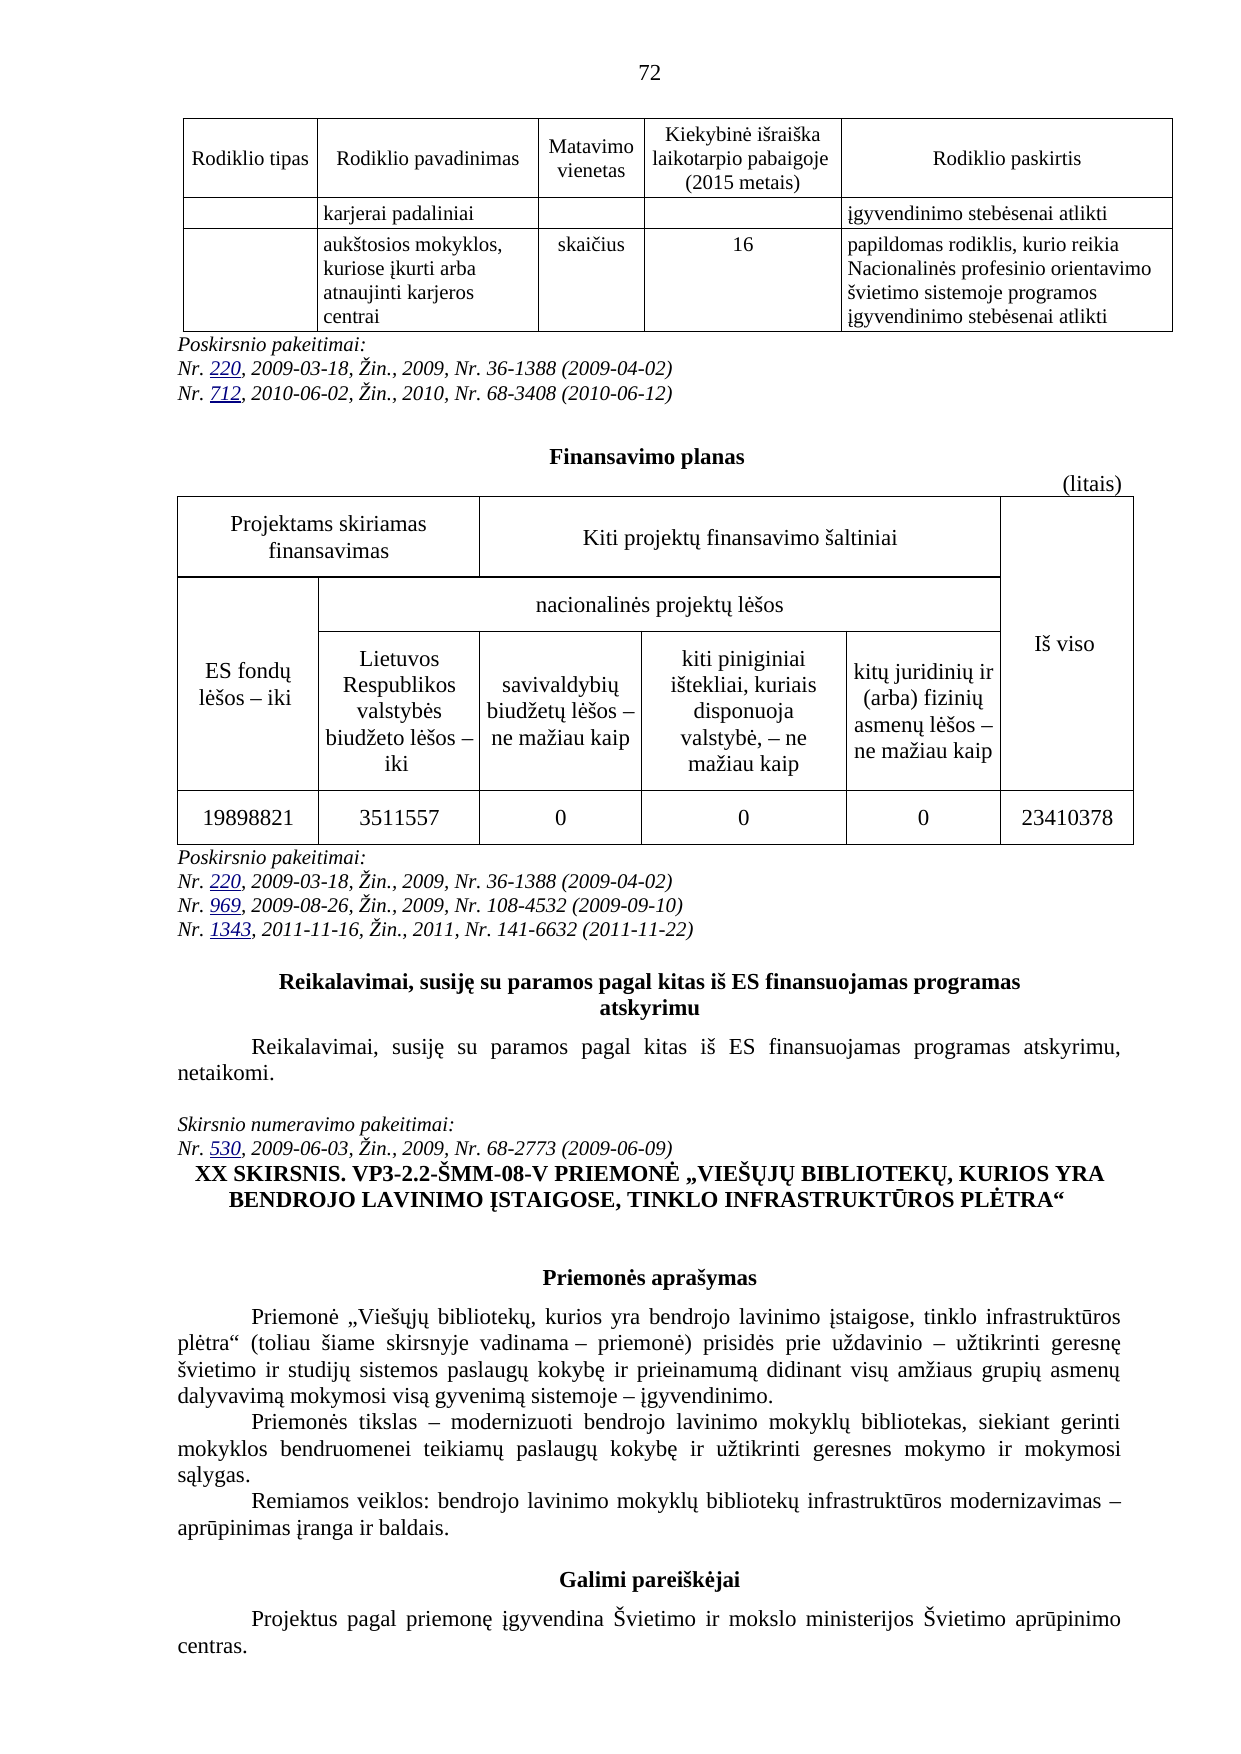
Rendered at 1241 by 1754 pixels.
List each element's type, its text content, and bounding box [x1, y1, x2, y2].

table_header Matavimo vienetas [539, 119, 644, 197]
table_cell savivaldybių biudžetų lėšos – ne mažiau kaip [480, 632, 641, 790]
text Priemonės tikslas – modernizuoti bendrojo lavinimo mokyklų bibliotekas, siekiant gerinti mokyklos bendruomenei teikiamų paslaugų kokybę ir užtikrinti geresnes mokymo ir mokymosi sąlygas. [177, 1408, 1122, 1487]
table_header Kiti projektų finansavimo šaltiniai [480, 497, 1000, 576]
text Galimi pareiškėjai [177, 1567, 1122, 1593]
table_cell [184, 229, 317, 331]
table_cell 0 [642, 791, 846, 844]
table_header Rodiklio pavadinimas [318, 119, 538, 197]
text Nr. 712, 2010-06-02, Žin., 2010, Nr. 68-3408 (2010-06-12) [177, 380, 1122, 404]
text (litais) [177, 470, 1122, 496]
table_cell Lietuvos Respublikos valstybės biudžeto lėšos – iki [319, 632, 479, 790]
table_cell [645, 198, 841, 228]
table_cell 19898821 [178, 791, 318, 844]
table_header Rodiklio tipas [184, 119, 317, 197]
table_header Rodiklio paskirtis [842, 119, 1172, 197]
text XX SKIRSNIS. VP3-2.2-ŠMM-08-V PRIEMONĖ „VIEŠŲJŲ BIBLIOTEKŲ, KURIOS YRA BENDROJO LAVINIMO ĮSTAIGOSE, TINKLO INFRASTRUKTŪROS PLĖTRA“ [177, 1160, 1122, 1213]
table_cell [539, 198, 644, 228]
table_header Iš viso [1001, 497, 1133, 790]
text Poskirsnio pakeitimai: [177, 845, 1122, 869]
table_cell kitų juridinių ir (arba) fizinių asmenų lėšos – ne mažiau kaip [847, 632, 1000, 790]
text Nr. 530, 2009-06-03, Žin., 2009, Nr. 68-2773 (2009-06-09) [177, 1136, 1122, 1160]
text Projektus pagal priemonę įgyvendina Švietimo ir mokslo ministerijos Švietimo aprūpinimo centras. [177, 1605, 1122, 1658]
text Reikalavimai, susiję su paramos pagal kitas iš ES finansuojamas programas atskyrimu, netaikomi. [177, 1033, 1122, 1086]
table_cell karjerai padaliniai [318, 198, 538, 228]
table_cell ES fondų lėšos – iki [178, 578, 318, 790]
text Nr. 969, 2009-08-26, Žin., 2009, Nr. 108-4532 (2009-09-10) [177, 893, 1122, 917]
text Priemonės aprašymas [177, 1264, 1122, 1291]
text Poskirsnio pakeitimai: [177, 332, 1122, 356]
table_cell aukštosios mokyklos, kuriose įkurti arba atnaujinti karjeros centrai [318, 229, 538, 331]
text Nr. 220, 2009-03-18, Žin., 2009, Nr. 36-1388 (2009-04-02) [177, 356, 1122, 380]
table_cell 23410378 [1001, 791, 1133, 844]
table_cell 0 [480, 791, 641, 844]
table_header Kiekybinė išraiška laikotarpio pabaigoje (2015 metais) [645, 119, 841, 197]
text Finansavimo planas [177, 443, 1122, 470]
text Remiamos veiklos: bendrojo lavinimo mokyklų bibliotekų infrastruktūros modernizavimas – aprūpinimas įranga ir baldais. [177, 1487, 1122, 1540]
text Nr. 1343, 2011-11-16, Žin., 2011, Nr. 141-6632 (2011-11-22) [177, 917, 1122, 941]
table_cell 3511557 [319, 791, 479, 844]
table_cell nacionalinės projektų lėšos [319, 578, 1000, 631]
table_cell kiti piniginiai ištekliai, kuriais disponuoja valstybė, – ne mažiau kaip [642, 632, 846, 790]
text Nr. 220, 2009-03-18, Žin., 2009, Nr. 36-1388 (2009-04-02) [177, 869, 1122, 893]
table_cell 16 [645, 229, 841, 331]
table_cell skaičius [539, 229, 644, 331]
table_cell įgyvendinimo stebėsenai atlikti [842, 198, 1172, 228]
table_cell papildomas rodiklis, kurio reikia Nacionalinės profesinio orientavimo švietimo sistemoje programos įgyvendinimo stebėsenai atlikti [842, 229, 1172, 331]
text Priemonė „Viešųjų bibliotekų, kurios yra bendrojo lavinimo įstaigose, tinklo infrastruktūros plėtra“ (toliau šiame skirsnyje vadinama – priemonė) prisidės prie uždavinio – užtikrinti geresnę švietimo ir studijų sistemos paslaugų kokybę ir prieinamumą didinant visų amžiaus grupių asmenų dalyvavimą mokymosi visą gyvenimą sistemoje – įgyvendinimo. [177, 1303, 1122, 1408]
text Reikalavimai, susiję su paramos pagal kitas iš ES finansuojamas programas atskyrimu [177, 968, 1122, 1020]
table_cell [184, 198, 317, 228]
text Skirsnio numeravimo pakeitimai: [177, 1112, 1122, 1136]
table_cell 0 [847, 791, 1000, 844]
table_header Projektams skiriamas finansavimas [178, 497, 479, 576]
